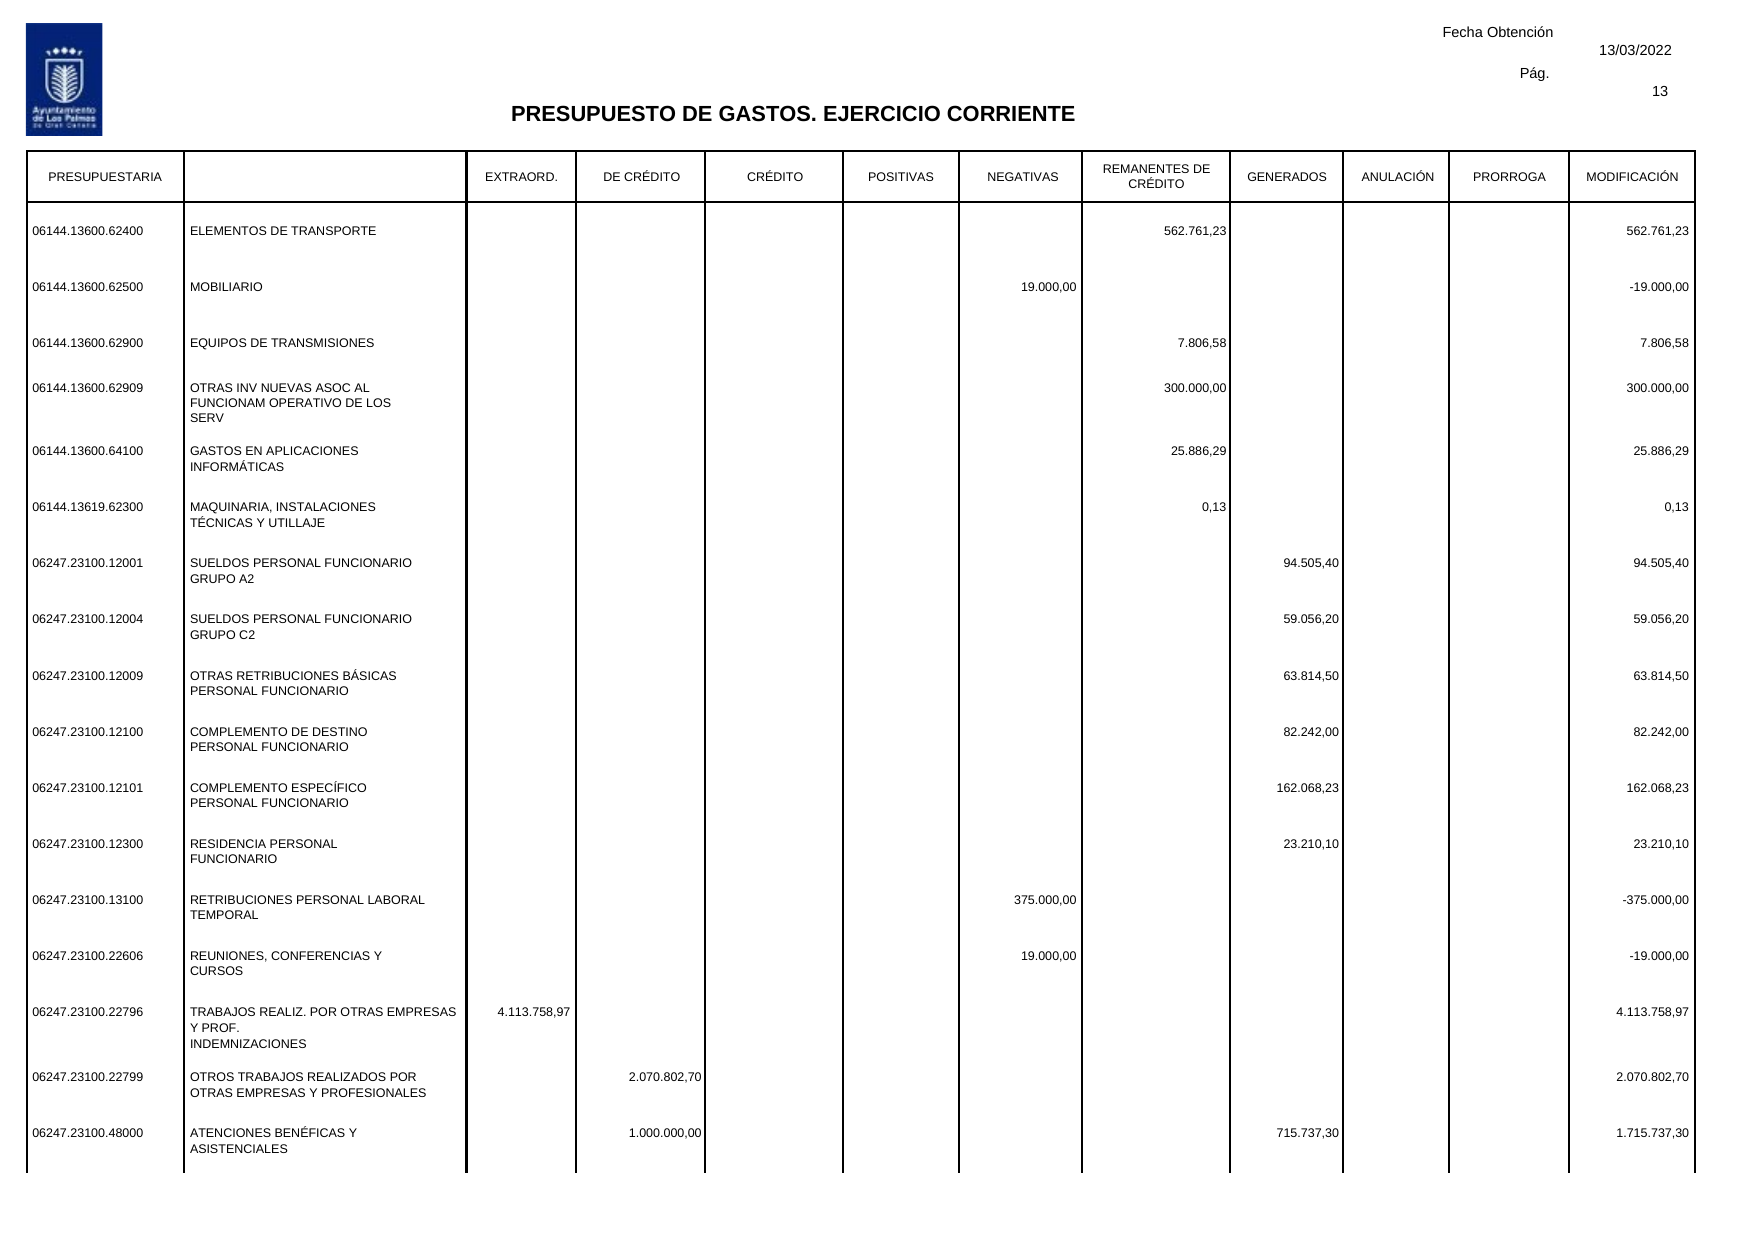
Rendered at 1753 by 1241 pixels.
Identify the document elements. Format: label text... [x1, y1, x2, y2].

table_cell [1231, 203, 1342, 259]
table_cell 19.000,00 [960, 939, 1081, 995]
table_cell TRABAJOS REALIZ. POR OTRAS EMPRESAS Y PROF. INDEMNIZACIONES [185, 995, 465, 1061]
table_cell [706, 547, 842, 603]
table_cell [468, 883, 575, 939]
table_cell 1.715.737,30 [1570, 1117, 1694, 1173]
table_cell [1450, 603, 1568, 659]
table_cell [706, 315, 842, 371]
table_cell [960, 371, 1081, 434]
table_cell [706, 1117, 842, 1173]
table_cell [468, 659, 575, 715]
table_cell 06247.23100.22799 [28, 1061, 183, 1117]
table_cell 63.814,50 [1570, 659, 1694, 715]
table_cell [1450, 435, 1568, 491]
table_cell [706, 715, 842, 771]
table_cell [1450, 203, 1568, 259]
table_cell 06247.23100.12001 [28, 547, 183, 603]
table_cell 94.505,40 [1231, 547, 1342, 603]
table_cell [577, 203, 704, 259]
table_cell [1231, 315, 1342, 371]
table_header PRESUPUESTARIA [28, 152, 183, 201]
table_cell 63.814,50 [1231, 659, 1342, 715]
table_cell [1344, 1117, 1448, 1173]
table_cell [468, 371, 575, 434]
table_cell [1344, 371, 1448, 434]
table_cell [844, 259, 958, 315]
table_cell [706, 371, 842, 434]
table_cell [1344, 995, 1448, 1061]
table_cell 1.000.000,00 [577, 1117, 704, 1173]
table_cell [1231, 995, 1342, 1061]
table_cell ELEMENTOS DE TRANSPORTE [185, 203, 465, 259]
table_cell NEGATIVAS [960, 152, 1081, 201]
table_cell SUELDOS PERSONAL FUNCIONARIO GRUPO C2 [185, 603, 465, 659]
table_cell [706, 827, 842, 883]
table_cell [1083, 259, 1229, 315]
table_cell [1083, 939, 1229, 995]
table_cell [960, 1061, 1081, 1117]
table_header CRÉDITO [706, 152, 842, 201]
table_cell [960, 995, 1081, 1061]
table_cell [1344, 315, 1448, 371]
table_header DE CRÉDITO [577, 152, 704, 201]
table_cell [577, 715, 704, 771]
table_cell [468, 1117, 575, 1173]
table_cell [844, 771, 958, 827]
table_cell [960, 547, 1081, 603]
table_cell 562.761,23 [1083, 203, 1229, 259]
table_cell [1083, 771, 1229, 827]
table_cell [1231, 435, 1342, 491]
table_cell -19.000,00 [1570, 259, 1694, 315]
table_cell [706, 603, 842, 659]
table_cell REUNIONES, CONFERENCIAS Y CURSOS [185, 939, 465, 995]
table_cell [1344, 771, 1448, 827]
table_cell [1450, 715, 1568, 771]
table_cell [1344, 659, 1448, 715]
table_cell [1450, 939, 1568, 995]
table_cell [577, 259, 704, 315]
table_header [185, 152, 465, 201]
table_header REMANENTES DE CRÉDITO [1083, 152, 1229, 201]
table_cell 94.505,40 [1570, 547, 1694, 603]
table_header ANULACIÓN [1344, 152, 1448, 201]
table_cell 4.113.758,97 [468, 995, 575, 1061]
table_cell [1344, 435, 1448, 491]
table_cell [577, 883, 704, 939]
table_cell 06247.23100.12009 [28, 659, 183, 715]
table_cell [706, 435, 842, 491]
table_cell [1344, 259, 1448, 315]
table_cell 25.886,29 [1570, 435, 1694, 491]
table_cell 06247.23100.48000 [28, 1117, 183, 1173]
table_cell [468, 939, 575, 995]
table_cell [577, 995, 704, 1061]
table_cell [1083, 547, 1229, 603]
table_cell 06247.23100.12004 [28, 603, 183, 659]
table_cell COMPLEMENTO ESPECÍFICO PERSONAL FUNCIONARIO [185, 771, 465, 827]
table_cell 06144.13600.62900 [28, 315, 183, 371]
table_cell [468, 603, 575, 659]
table_cell [1231, 259, 1342, 315]
table_cell [1450, 995, 1568, 1061]
table_cell [1231, 491, 1342, 547]
table_cell [1344, 827, 1448, 883]
table_cell [844, 547, 958, 603]
table_cell [468, 259, 575, 315]
table_cell [1344, 1061, 1448, 1117]
table_cell [1083, 883, 1229, 939]
table_cell 375.000,00 [960, 883, 1081, 939]
table_cell [577, 435, 704, 491]
table_cell [844, 371, 958, 434]
table_cell [1231, 939, 1342, 995]
table_cell 06144.13600.62500 [28, 259, 183, 315]
table_cell MOBILIARIO [185, 259, 465, 315]
table_cell GASTOS EN APLICACIONES INFORMÁTICAS [185, 435, 465, 491]
table_cell [1344, 883, 1448, 939]
table_cell 06247.23100.12100 [28, 715, 183, 771]
table_header MODIFICACIÓN [1570, 152, 1694, 201]
table_cell [844, 203, 958, 259]
table_cell 300.000,00 [1083, 371, 1229, 434]
table_cell [1450, 315, 1568, 371]
table_cell [844, 1117, 958, 1173]
table_cell 19.000,00 [960, 259, 1081, 315]
table_cell [960, 771, 1081, 827]
table_cell OTRAS INV NUEVAS ASOC AL FUNCIONAM OPERATIVO DE LOS SERV [185, 371, 465, 434]
table_cell [1450, 259, 1568, 315]
table_cell [1344, 491, 1448, 547]
table_cell ATENCIONES BENÉFICAS Y ASISTENCIALES [185, 1117, 465, 1173]
table_cell [1450, 883, 1568, 939]
table_cell [577, 939, 704, 995]
table_cell [1344, 603, 1448, 659]
table_cell [577, 603, 704, 659]
table_cell 0,13 [1570, 491, 1694, 547]
table_cell [1450, 659, 1568, 715]
table_cell 06144.13600.62400 [28, 203, 183, 259]
table_cell 59.056,20 [1570, 603, 1694, 659]
table_cell [1083, 1117, 1229, 1173]
table_cell [1083, 603, 1229, 659]
table_cell [1450, 1117, 1568, 1173]
table_cell EQUIPOS DE TRANSMISIONES [185, 315, 465, 371]
table_cell [706, 771, 842, 827]
table_cell [468, 203, 575, 259]
table_cell [1231, 883, 1342, 939]
table_cell 06144.13619.62300 [28, 491, 183, 547]
table_cell 7.806,58 [1570, 315, 1694, 371]
table_cell [960, 659, 1081, 715]
table_cell [960, 203, 1081, 259]
table_cell [577, 491, 704, 547]
table_cell [468, 827, 575, 883]
table_cell [1450, 371, 1568, 434]
table_cell 4.113.758,97 [1570, 995, 1694, 1061]
table_cell 06247.23100.22796 [28, 995, 183, 1061]
table_cell [577, 827, 704, 883]
table_cell [844, 883, 958, 939]
table_cell [468, 715, 575, 771]
table_cell [577, 371, 704, 434]
table_cell 06247.23100.12101 [28, 771, 183, 827]
table_cell 06247.23100.13100 [28, 883, 183, 939]
table_cell 59.056,20 [1231, 603, 1342, 659]
table_cell [844, 827, 958, 883]
table_cell [1083, 715, 1229, 771]
table_cell POSITIVAS [844, 152, 958, 201]
table_cell [844, 491, 958, 547]
table_cell [468, 771, 575, 827]
table_cell [960, 827, 1081, 883]
table_cell [706, 659, 842, 715]
table_header EXTRAORD. [468, 152, 575, 201]
table_cell RESIDENCIA PERSONAL FUNCIONARIO [185, 827, 465, 883]
table_cell [706, 491, 842, 547]
table_cell [960, 715, 1081, 771]
table_cell [706, 203, 842, 259]
table_cell 82.242,00 [1570, 715, 1694, 771]
table_cell [706, 939, 842, 995]
table_cell OTROS TRABAJOS REALIZADOS POR OTRAS EMPRESAS Y PROFESIONALES [185, 1061, 465, 1117]
table_cell OTRAS RETRIBUCIONES BÁSICAS PERSONAL FUNCIONARIO [185, 659, 465, 715]
table_cell 25.886,29 [1083, 435, 1229, 491]
table_cell [960, 435, 1081, 491]
table_cell 715.737,30 [1231, 1117, 1342, 1173]
table_cell -375.000,00 [1570, 883, 1694, 939]
table_cell [706, 883, 842, 939]
table_cell [468, 491, 575, 547]
picture [25, 23, 103, 136]
table_cell -19.000,00 [1570, 939, 1694, 995]
table_cell 0,13 [1083, 491, 1229, 547]
table_cell 162.068,23 [1231, 771, 1342, 827]
table_cell [844, 315, 958, 371]
table_cell [1344, 715, 1448, 771]
table_cell [1344, 203, 1448, 259]
table_cell [960, 1117, 1081, 1173]
table_cell MAQUINARIA, INSTALACIONES TÉCNICAS Y UTILLAJE [185, 491, 465, 547]
table_cell [1450, 771, 1568, 827]
table_cell COMPLEMENTO DE DESTINO PERSONAL FUNCIONARIO [185, 715, 465, 771]
table_header GENERADOS [1231, 152, 1342, 201]
table_cell [844, 939, 958, 995]
table_cell [1344, 939, 1448, 995]
table_cell 06247.23100.12300 [28, 827, 183, 883]
table_cell SUELDOS PERSONAL FUNCIONARIO GRUPO A2 [185, 547, 465, 603]
table_cell [1083, 827, 1229, 883]
table_cell [1231, 1061, 1342, 1117]
table_cell [706, 1061, 842, 1117]
table_cell [577, 315, 704, 371]
table_cell [1450, 491, 1568, 547]
table_cell [577, 659, 704, 715]
table_cell [468, 315, 575, 371]
table_cell 2.070.802,70 [1570, 1061, 1694, 1117]
table_cell [706, 995, 842, 1061]
table_cell 23.210,10 [1231, 827, 1342, 883]
table_cell 2.070.802,70 [577, 1061, 704, 1117]
table_cell [844, 435, 958, 491]
table_cell [1083, 995, 1229, 1061]
table_cell [1450, 827, 1568, 883]
table_header PRORROGA [1450, 152, 1568, 201]
table_cell [1450, 1061, 1568, 1117]
table_cell [844, 1061, 958, 1117]
table_cell 06247.23100.22606 [28, 939, 183, 995]
table_cell [844, 995, 958, 1061]
table_cell [960, 315, 1081, 371]
table_cell 162.068,23 [1570, 771, 1694, 827]
table_cell 23.210,10 [1570, 827, 1694, 883]
table_cell 82.242,00 [1231, 715, 1342, 771]
table_cell [844, 715, 958, 771]
table_cell [1231, 371, 1342, 434]
table_cell [468, 1061, 575, 1117]
table_cell [1083, 659, 1229, 715]
table_cell 06144.13600.62909 [28, 371, 183, 434]
table_cell RETRIBUCIONES PERSONAL LABORAL TEMPORAL [185, 883, 465, 939]
table_cell 300.000,00 [1570, 371, 1694, 434]
table_cell [468, 547, 575, 603]
table_cell [844, 603, 958, 659]
table_cell [960, 491, 1081, 547]
table_cell [960, 603, 1081, 659]
table_cell [844, 659, 958, 715]
table_cell [468, 435, 575, 491]
table_cell [577, 771, 704, 827]
table_cell [577, 547, 704, 603]
table_cell 562.761,23 [1570, 203, 1694, 259]
table_cell [706, 259, 842, 315]
table_cell [1450, 547, 1568, 603]
table_cell [1344, 547, 1448, 603]
table_cell [1083, 1061, 1229, 1117]
table_cell 7.806,58 [1083, 315, 1229, 371]
table_cell 06144.13600.64100 [28, 435, 183, 491]
